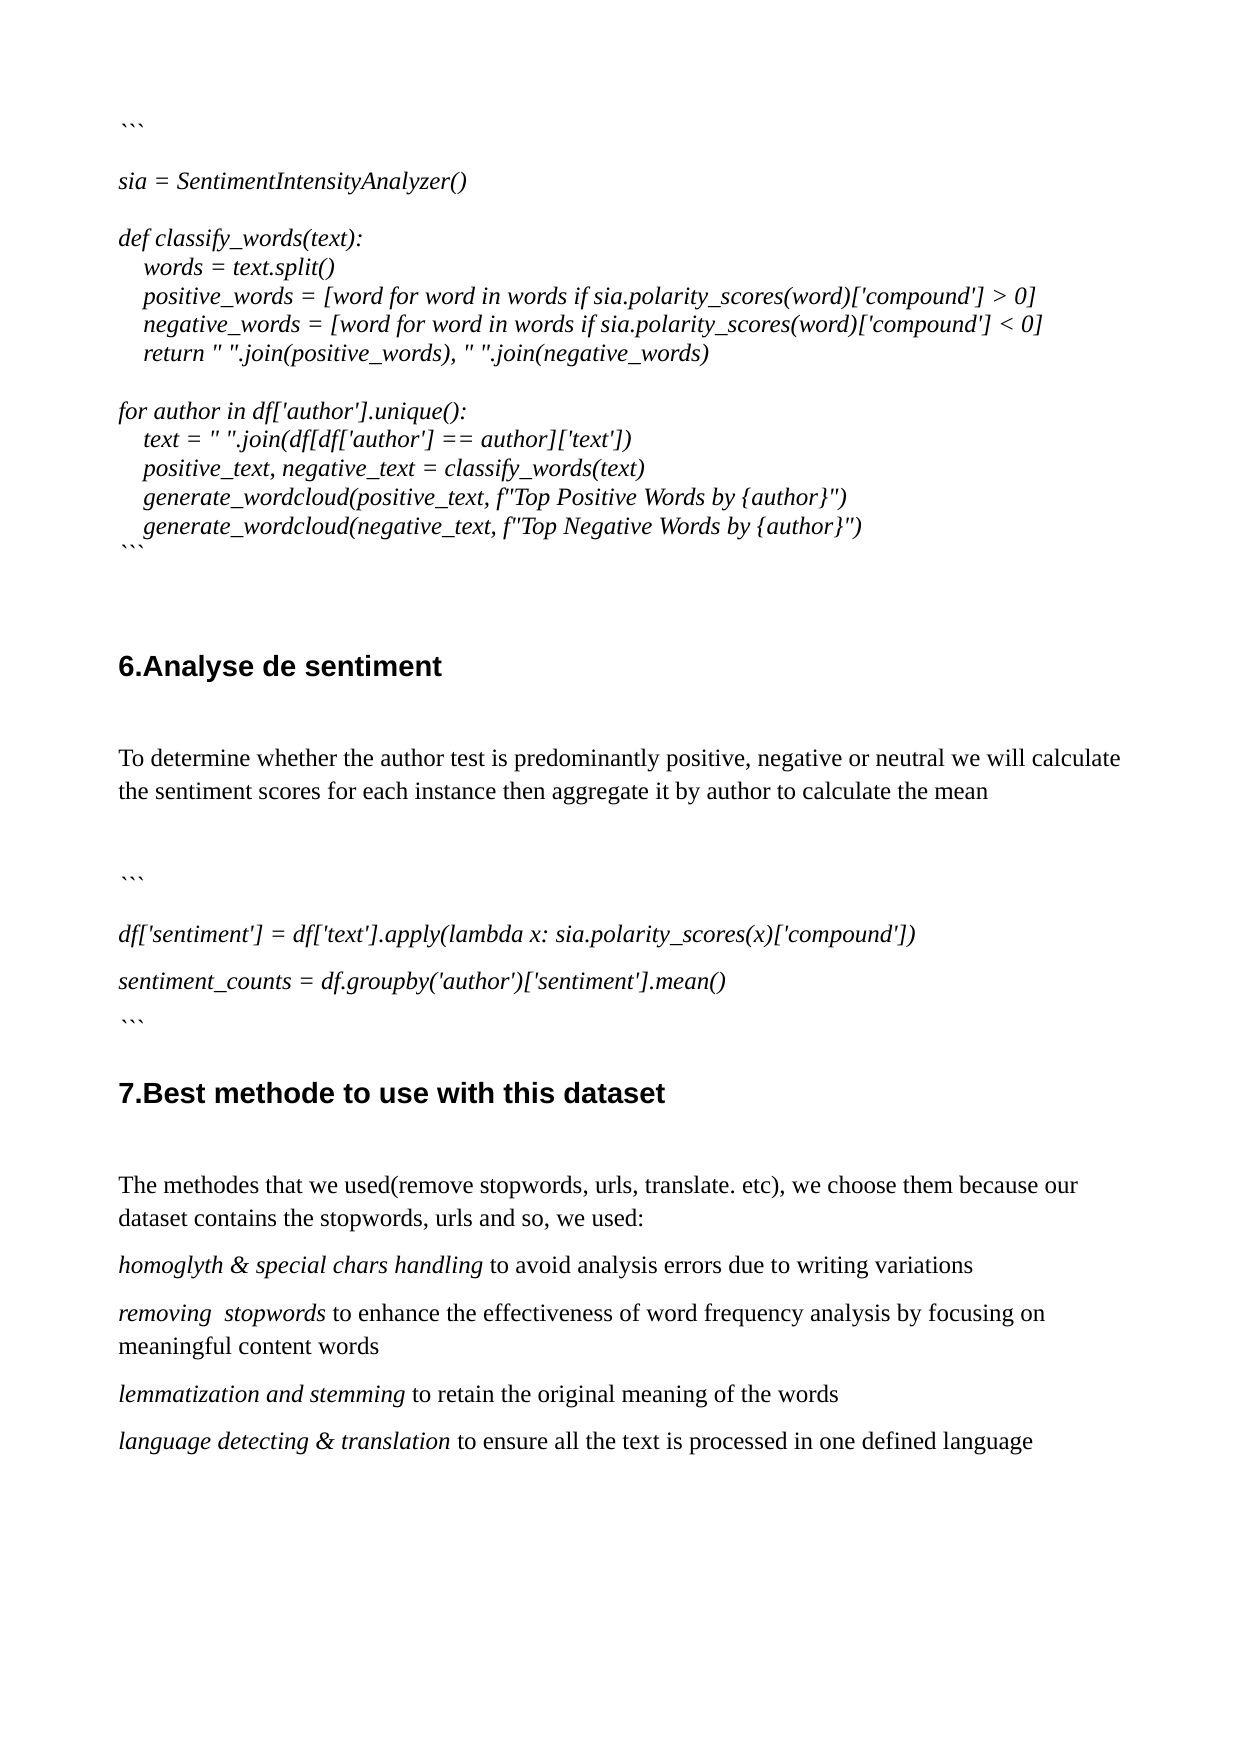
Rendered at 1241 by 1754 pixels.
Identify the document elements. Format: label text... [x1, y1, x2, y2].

subtitle 7.Best methode to use with this dataset [118, 1076, 1122, 1110]
text positive_words = [word for word in words if sia.polarity_scores(word)['compound'] > 0] [118, 281, 1122, 309]
text generate_wordcloud(positive_text, f"Top Positive Words by {author}") [118, 482, 1122, 511]
text ``` [118, 539, 1122, 568]
text language detecting & translation to ensure all the text is processed in one defined language [118, 1426, 1122, 1455]
text negative_words = [word for word in words if sia.polarity_scores(word)['compound'] < 0] [118, 309, 1122, 338]
text return " ".join(positive_words), " ".join(negative_words) [118, 338, 1122, 367]
text for author in df['author'].unique(): [118, 396, 1122, 424]
text df['sentiment'] = df['text'].apply(lambda x: sia.polarity_scores(x)['compound']) [118, 919, 1122, 947]
text generate_wordcloud(negative_text, f"Top Negative Words by {author}") [118, 511, 1122, 539]
text words = text.split() [118, 252, 1122, 281]
text sentiment_counts = df.groupby('author')['sentiment'].mean() [118, 966, 1122, 995]
text positive_text, negative_text = classify_words(text) [118, 453, 1122, 482]
text text = " ".join(df[df['author'] == author]['text']) [118, 424, 1122, 453]
subtitle 6.Analyse de sentiment [118, 649, 1122, 683]
text lemmatization and stemming to retain the original meaning of the words [118, 1379, 1122, 1407]
text ``` [118, 118, 1122, 147]
text ``` [118, 1014, 1122, 1043]
text The methodes that we used(remove stopwords, urls, translate. etc), we choose them because our dataset contains the stopwords, urls and so, we used: [118, 1170, 1122, 1232]
text ``` [118, 871, 1122, 900]
text homoglyth & special chars handling to avoid analysis errors due to writing variations [118, 1250, 1122, 1279]
text removing stopwords to enhance the effectiveness of word frequency analysis by focusing on meaningful content words [118, 1298, 1122, 1360]
text To determine whether the author test is predominantly positive, negative or neutral we will calculate the sentiment scores for each instance then aggregate it by author to calculate the mean [118, 743, 1122, 805]
text def classify_words(text): [118, 223, 1122, 252]
text sia = SentimentIntensityAnalyzer() [118, 166, 1122, 194]
